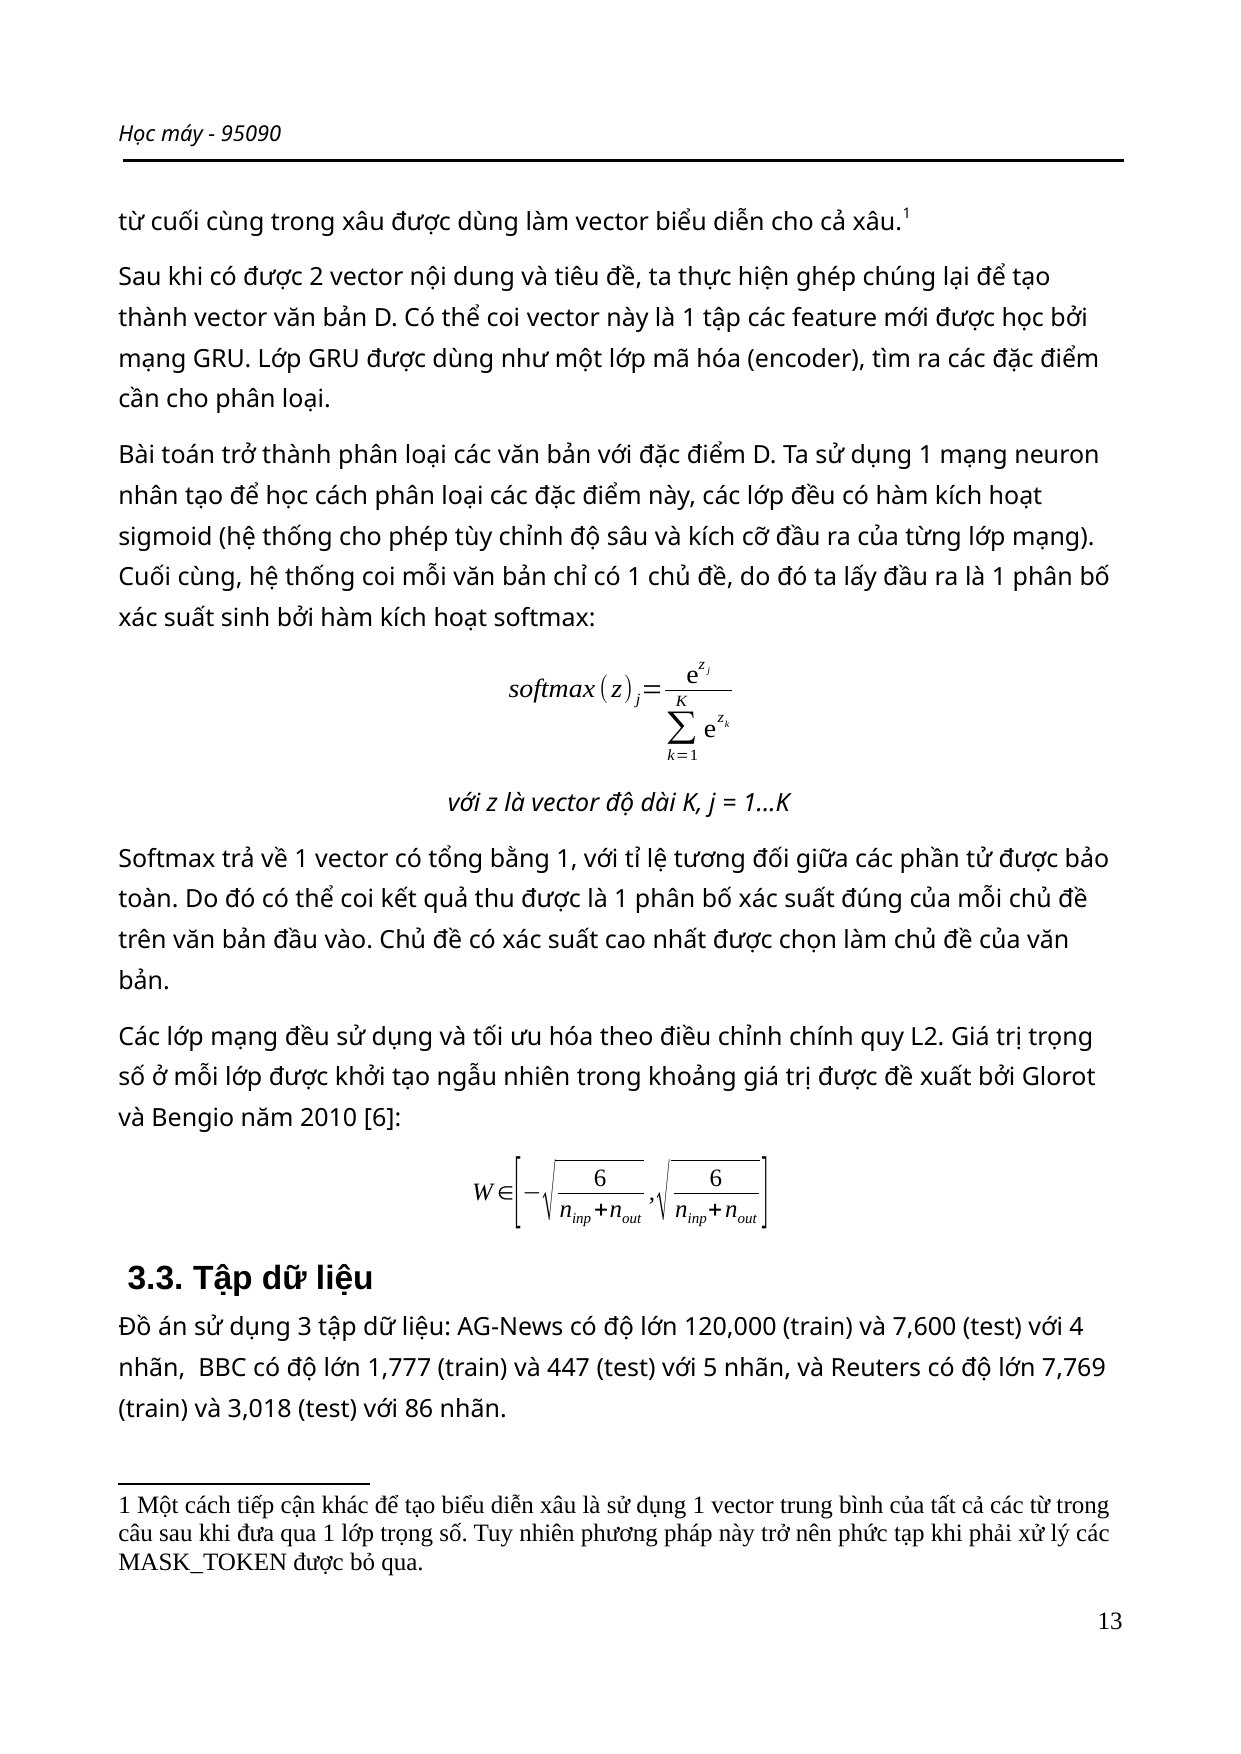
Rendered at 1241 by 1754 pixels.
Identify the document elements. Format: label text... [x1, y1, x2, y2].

text Các lớp mạng đều sử dụng và tối ưu hóa theo điều chỉnh chính quy L2. Giá trị trọng số ở mỗi lớp được khởi tạo ngẫu nhiên trong khoảng giá trị được đề xuất bởi Glorot và Bengio năm 2010 [6]: [118, 1018, 1122, 1134]
text với z là vector độ dài K, j = 1...K [118, 785, 1122, 819]
text Một cách tiếp cận khác để tạo biểu diễn xâu là sử dụng 1 vector trung bình của tất cả các từ trong câu sau khi đưa qua 1 lớp trọng số. Tuy nhiên phương pháp này trở nên phức tạp khi phải xử lý các MASK_TOKEN được bỏ qua. [118, 1490, 1122, 1576]
text Sau khi có được 2 vector nội dung và tiêu đề, ta thực hiện ghép chúng lại để tạo thành vector văn bản D. Có thể coi vector này là 1 tập các feature mới được học bởi mạng GRU. Lớp GRU được dùng như một lớp mã hóa (encoder), tìm ra các đặc điểm cần cho phân loại. [118, 258, 1122, 415]
text Bài toán trở thành phân loại các văn bản với đặc điểm D. Ta sử dụng 1 mạng neuron nhân tạo để học cách phân loại các đặc điểm này, các lớp đều có hàm kích hoạt sigmoid (hệ thống cho phép tùy chỉnh độ sâu và kích cỡ đầu ra của từng lớp mạng). Cuối cùng, hệ thống coi mỗi văn bản chỉ có 1 chủ đề, do đó ta lấy đầu ra là 1 phân bố xác suất sinh bởi hàm kích hoạt softmax: [118, 436, 1122, 634]
text từ cuối cùng trong xâu được dùng làm vector biểu diễn cho cả xâu. [118, 203, 1122, 237]
text Softmax trả về 1 vector có tổng bằng 1, với tỉ lệ tương đối giữa các phần tử được bảo toàn. Do đó có thể coi kết quả thu được là 1 phân bố xác suất đúng của mỗi chủ đề trên văn bản đầu vào. Chủ đề có xác suất cao nhất được chọn làm chủ đề của văn bản. [118, 840, 1122, 997]
text Đồ án sử dụng 3 tập dữ liệu: AG-News có độ lớn 120,000 (train) và 7,600 (test) với 4 nhãn, BBC có độ lớn 1,777 (train) và 447 (test) với 5 nhãn, và Reuters có độ lớn 7,769 (train) và 3,018 (test) với 86 nhãn. [118, 1309, 1122, 1424]
subtitle Tập dữ liệu [118, 1257, 1122, 1296]
